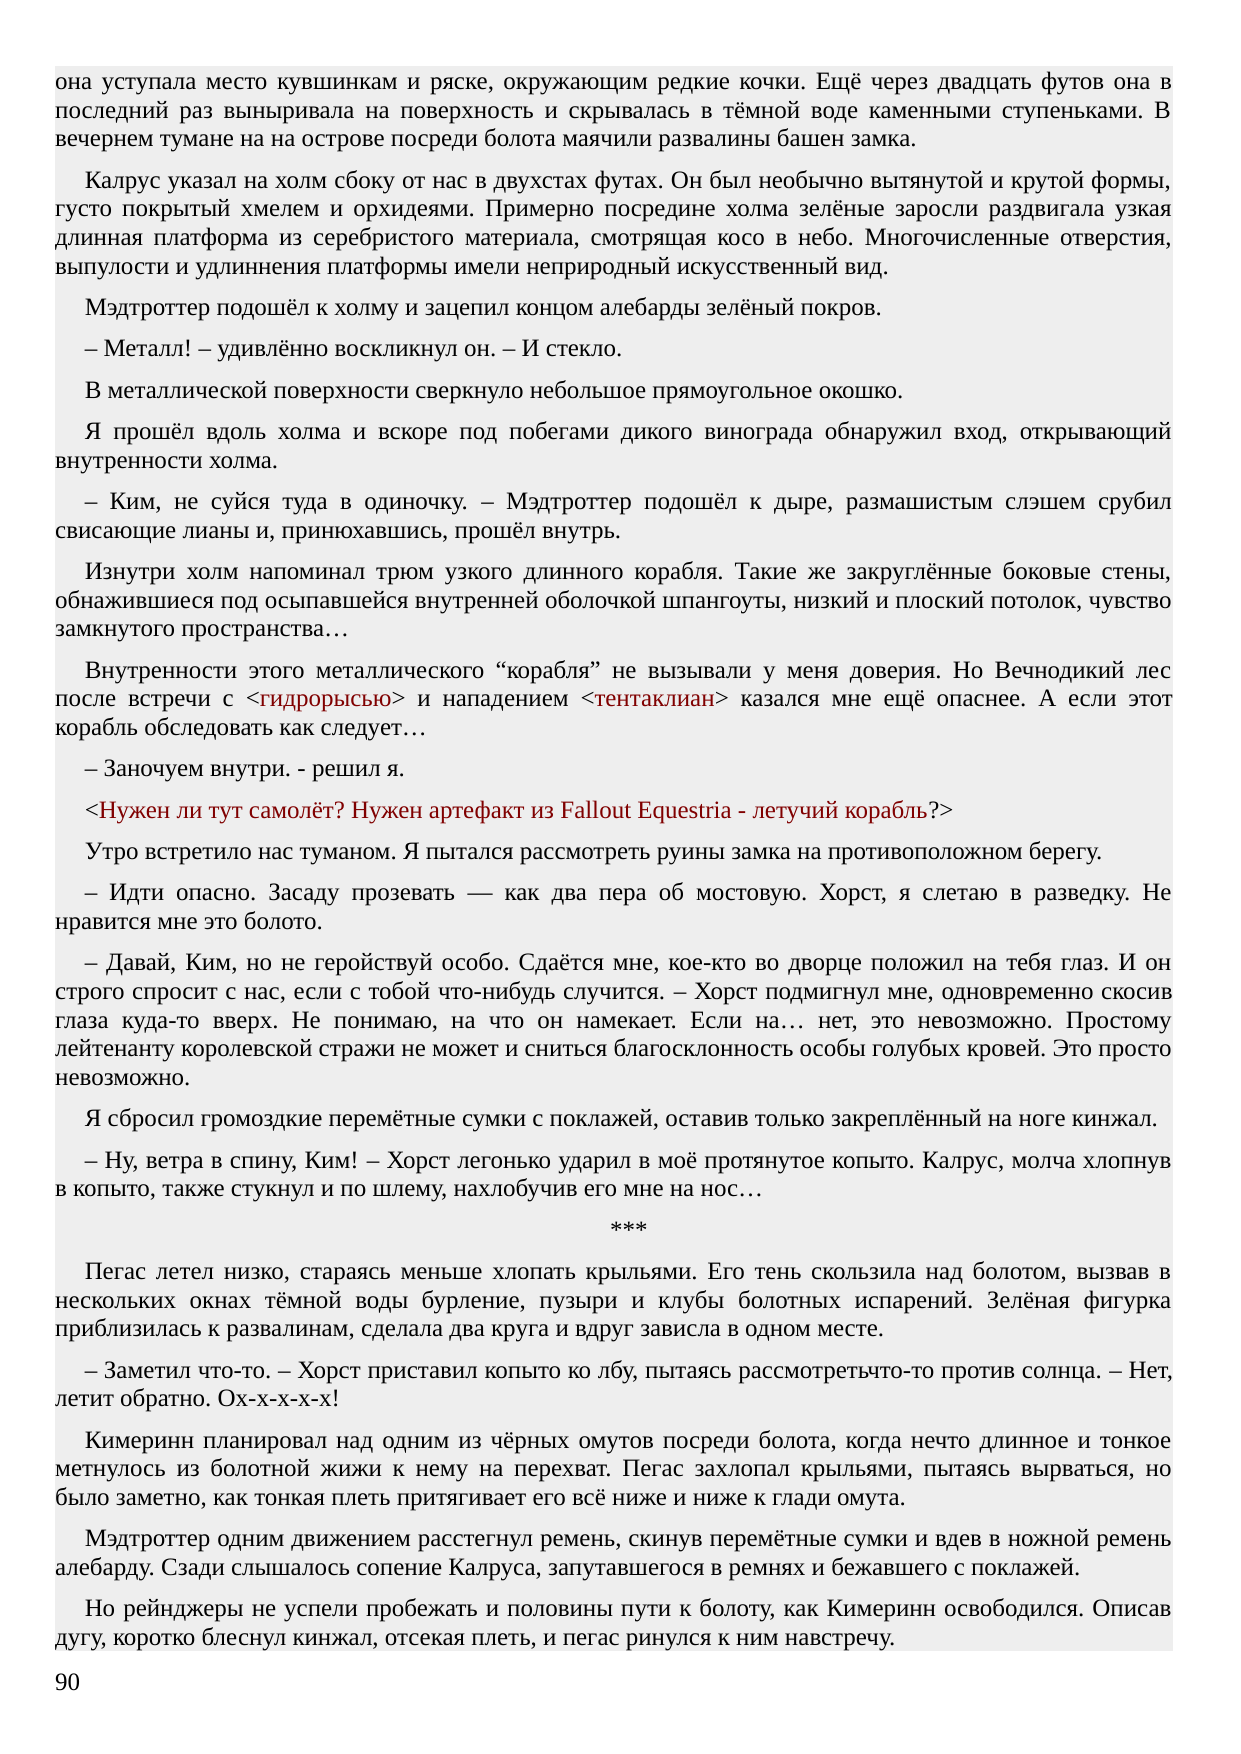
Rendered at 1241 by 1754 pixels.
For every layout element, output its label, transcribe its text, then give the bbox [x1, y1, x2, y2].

text – Давай, Ким, но не геройствуй особо. Сдаётся мне, кое-кто во дворце положил на тебя глаз. И он строго спросит с нас, если с тобой что-нибудь случится. – Хорст подмигнул мне, одновременно скосив глаза куда-то вверх. Не понимаю, на что он намекает. Если на… нет, это невозможно. Простому лейтенанту королевской стражи не может и сниться благосклонность особы голубых кровей. Это просто невозможно. [55, 947, 1173, 1091]
text Мэдтроттер подошёл к холму и зацепил концом алебарды зелёный покров. [55, 292, 1173, 321]
text Кимеринн планировал над одним из чёрных омутов посреди болота, когда нечто длинное и тонкое метнулось из болотной жижи к нему на перехват. Пегас захлопал крыльями, пытаясь вырваться, но было заметно, как тонкая плеть притягивает его всё ниже и ниже к глади омута. [55, 1425, 1173, 1511]
text – Ким, не суйся туда в одиночку. – Мэдтроттер подошёл к дыре, размашистым слэшем срубил свисающие лианы и, принюхавшись, прошёл внутрь. [55, 486, 1173, 543]
text Изнутри холм напоминал трюм узкого длинного корабля. Такие же закруглённые боковые стены, обнажившиеся под осыпавшейся внутренней оболочкой шпангоуты, низкий и плоский потолок, чувство замкнутого пространства… [55, 556, 1173, 642]
text Но рейнджеры не успели пробежать и половины пути к болоту, как Кимеринн освободился. Описав дугу, коротко блеснул кинжал, отсекая плеть, и пегас ринулся к ним навстречу. [55, 1593, 1173, 1651]
text В металлической поверхности сверкнуло небольшое прямоугольное окошко. [55, 375, 1173, 403]
text Внутренности этого металлического “корабля” не вызывали у меня доверия. Но Вечнодикий лес после встречи с <гидрорысью> и нападением <тентаклиан> казался мне ещё опаснее. А если этот корабль обследовать как следует… [55, 655, 1173, 741]
text Пегас летел низко, стараясь меньше хлопать крыльями. Его тень скользила над болотом, вызвав в нескольких окнах тёмной воды бурление, пузыри и клубы болотных испарений. Зелёная фигурка приблизилась к развалинам, сделала два круга и вдруг зависла в одном месте. [55, 1256, 1173, 1342]
text Я сбросил громоздкие перемётные сумки с поклажей, оставив только закреплённый на ноге кинжал. [55, 1103, 1173, 1132]
text она уступала место кувшинкам и ряске, окружающим редкие кочки. Ещё через двадцать футов она в последний раз выныривала на поверхность и скрывалась в тёмной воде каменными ступеньками. В вечернем тумане на на острове посреди болота маячили развалины башен замка. [55, 66, 1173, 152]
text <Нужен ли тут самолёт? Нужен артефакт из Fallout Equestria - летучий корабль?> [55, 795, 1173, 823]
text – Идти опасно. Засаду прозевать — как два пера об мостовую. Хорст, я слетаю в разведку. Не нравится мне это болото. [55, 877, 1173, 935]
text – Заметил что-то. – Хорст приставил копыто ко лбу, пытаясь рассмотретьчто-то против солнца. – Нет, летит обратно. Ох-х-х-х-х! [55, 1355, 1173, 1412]
text Я прошёл вдоль холма и вскоре под побегами дикого винограда обнаружил вход, открывающий внутренности холма. [55, 416, 1173, 473]
text – Металл! – удивлённо воскликнул он. – И стекло. [55, 333, 1173, 362]
text – Заночуем внутри. - решил я. [55, 753, 1173, 782]
text Мэдтроттер одним движением расстегнул ремень, скинув перемётные сумки и вдев в ножной ремень алебарду. Сзади слышалось сопение Калруса, запутавшегося в ремнях и бежавшего с поклажей. [55, 1523, 1173, 1581]
text Утро встретило нас туманом. Я пытался рассмотреть руины замка на противоположном берегу. [55, 836, 1173, 865]
text – Ну, ветра в спину, Ким! – Хорст легонько ударил в моё протянутое копыто. Калрус, молча хлопнув в копыто, также стукнул и по шлему, нахлобучив его мне на нос… [55, 1145, 1173, 1202]
text Калрус указал на холм сбоку от нас в двухстах футах. Он был необычно вытянутой и крутой формы, густо покрытый хмелем и орхидеями. Примерно посредине холма зелёные заросли раздвигала узкая длинная платформа из серебристого материала, смотрящая косо в небо. Многочисленные отверстия, выпулости и удлиннения платформы имели неприродный искусственный вид. [55, 165, 1173, 280]
text *** [55, 1215, 1173, 1243]
